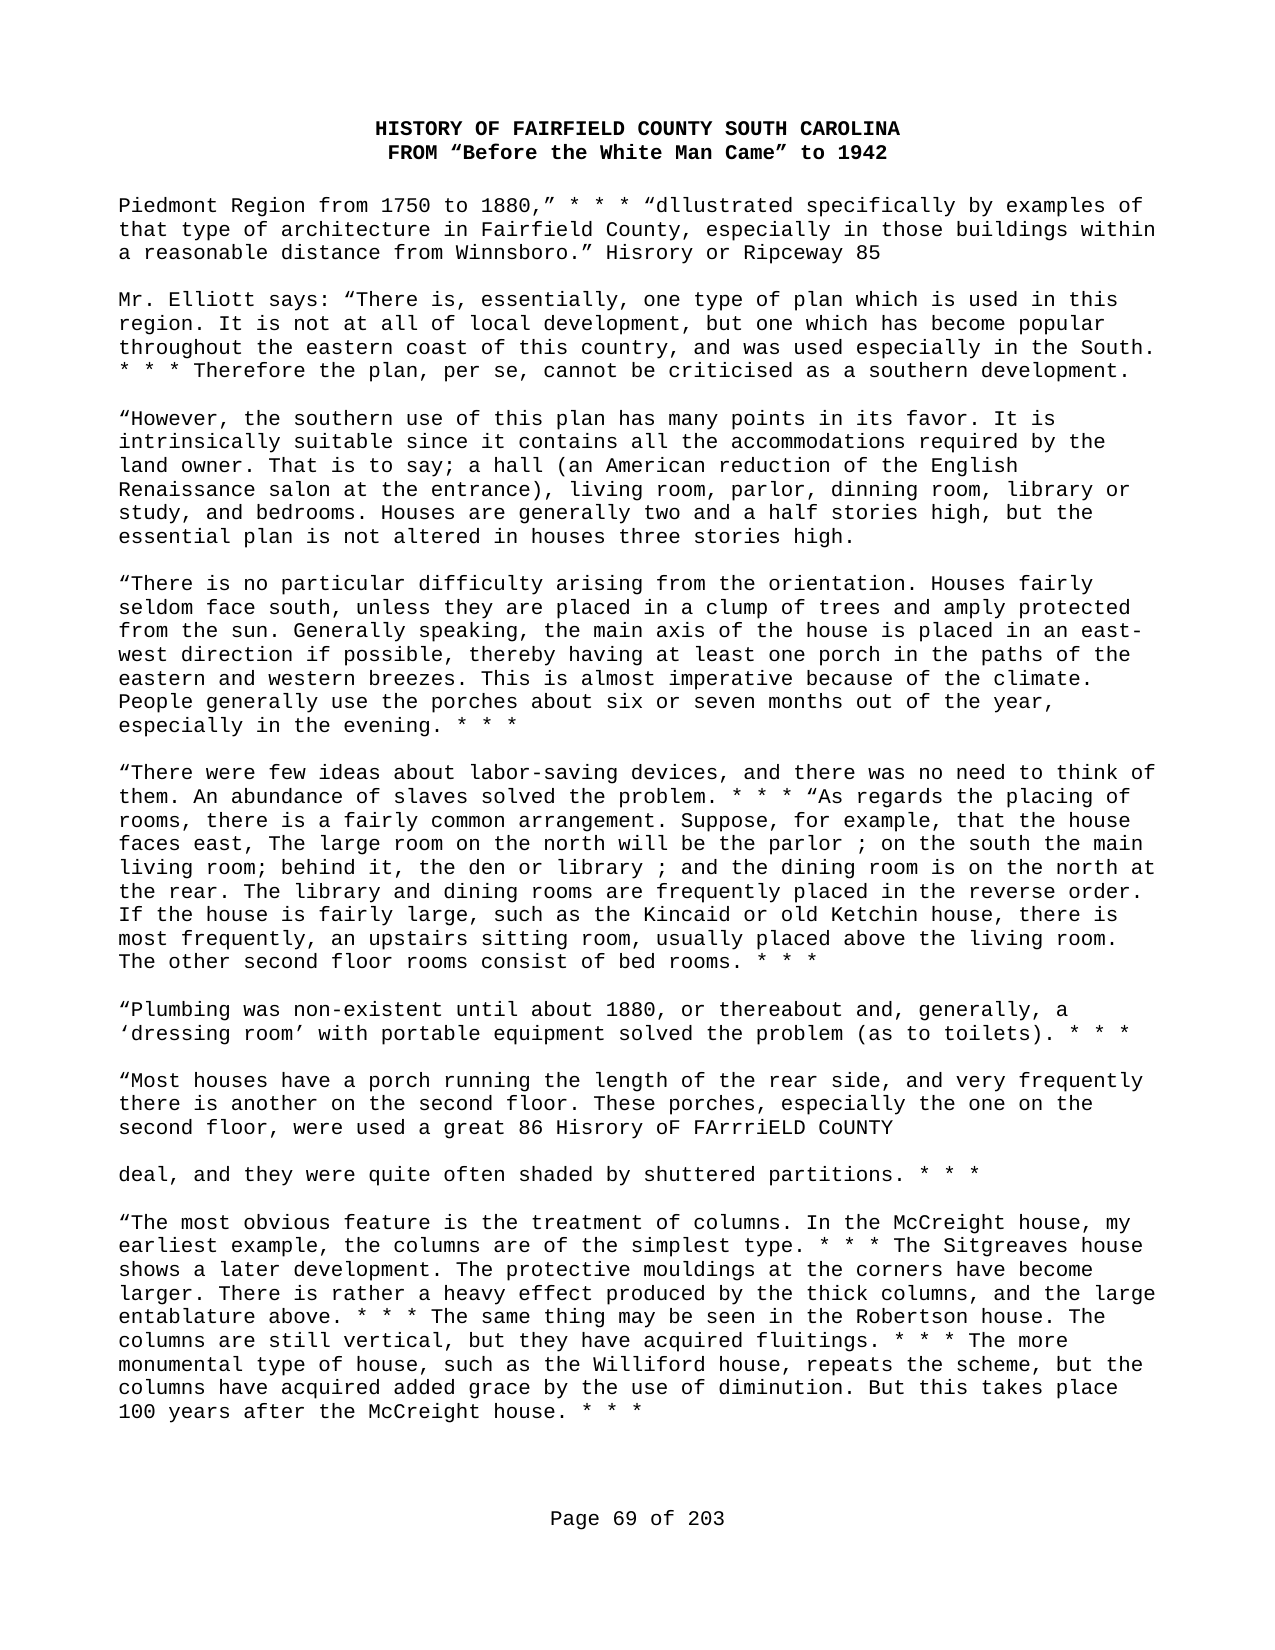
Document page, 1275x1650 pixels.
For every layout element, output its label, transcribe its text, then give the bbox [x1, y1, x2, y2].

text deal, and they were quite often shaded by shuttered partitions. * * * [118, 1164, 1157, 1188]
text “There were few ideas about labor-saving devices, and there was no need to think of them. An abundance of slaves solved the problem. * * * “As regards the placing of rooms, there is a fairly common arrangement. Suppose, for example, that the house faces east, The large room on the north will be the parlor ; on the south the main living room; behind it, the den or library ; and the dining room is on the north at the rear. The library and dining rooms are frequently placed in the reverse order. If the house is fairly large, such as the Kincaid or old Ketchin house, there is most frequently, an upstairs sitting room, usually placed above the living room. The other second floor rooms consist of bed rooms. * * * [118, 762, 1157, 975]
text “However, the southern use of this plan has many points in its favor. It is intrinsically suitable since it contains all the accommodations required by the land owner. That is to say; a hall (an American reduction of the English Renaissance salon at the entrance), living room, parlor, dinning room, library or study, and bedrooms. Houses are generally two and a half stories high, but the essential plan is not altered in houses three stories high. [118, 408, 1157, 549]
text “The most obvious feature is the treatment of columns. In the McCreight house, my earliest example, the columns are of the simplest type. * * * The Sitgreaves house shows a later development. The protective mouldings at the corners have become larger. There is rather a heavy effect produced by the thick columns, and the large entablature above. * * * The same thing may be seen in the Robertson house. The columns are still vertical, but they have acquired fluitings. * * * The more monumental type of house, such as the Williford house, repeats the scheme, but the columns have acquired added grace by the use of diminution. But this takes place 100 years after the McCreight house. * * * [118, 1212, 1157, 1424]
text “Plumbing was non-existent until about 1880, or thereabout and, generally, a ‘dressing room’ with portable equipment solved the problem (as to toilets). * * * [118, 999, 1157, 1046]
text Piedmont Region from 1750 to 1880,” * * * “dllustrated specifically by examples of that type of architecture in Fairfield County, especially in those buildings within a reasonable distance from Winnsboro.” Hisrory or Ripceway 85 [118, 195, 1157, 266]
text Mr. Elliott says: “There is, essentially, one type of plan which is used in this region. It is not at all of local development, but one which has become popular throughout the eastern coast of this country, and was used especially in the South. * * * Therefore the plan, per se, cannot be criticised as a southern development. [118, 289, 1157, 384]
text “There is no particular difficulty arising from the orientation. Houses fairly seldom face south, unless they are placed in a clump of trees and amply protected from the sun. Generally speaking, the main axis of the house is placed in an east-west direction if possible, thereby having at least one porch in the paths of the eastern and western breezes. This is almost imperative because of the climate. People generally use the porches about six or seven months out of the year, especially in the evening. * * * [118, 573, 1157, 739]
text “Most houses have a porch running the length of the rear side, and very frequently there is another on the second floor. These porches, especially the one on the second floor, were used a great 86 Hisrory oF FArrriELD CoUNTY [118, 1070, 1157, 1141]
